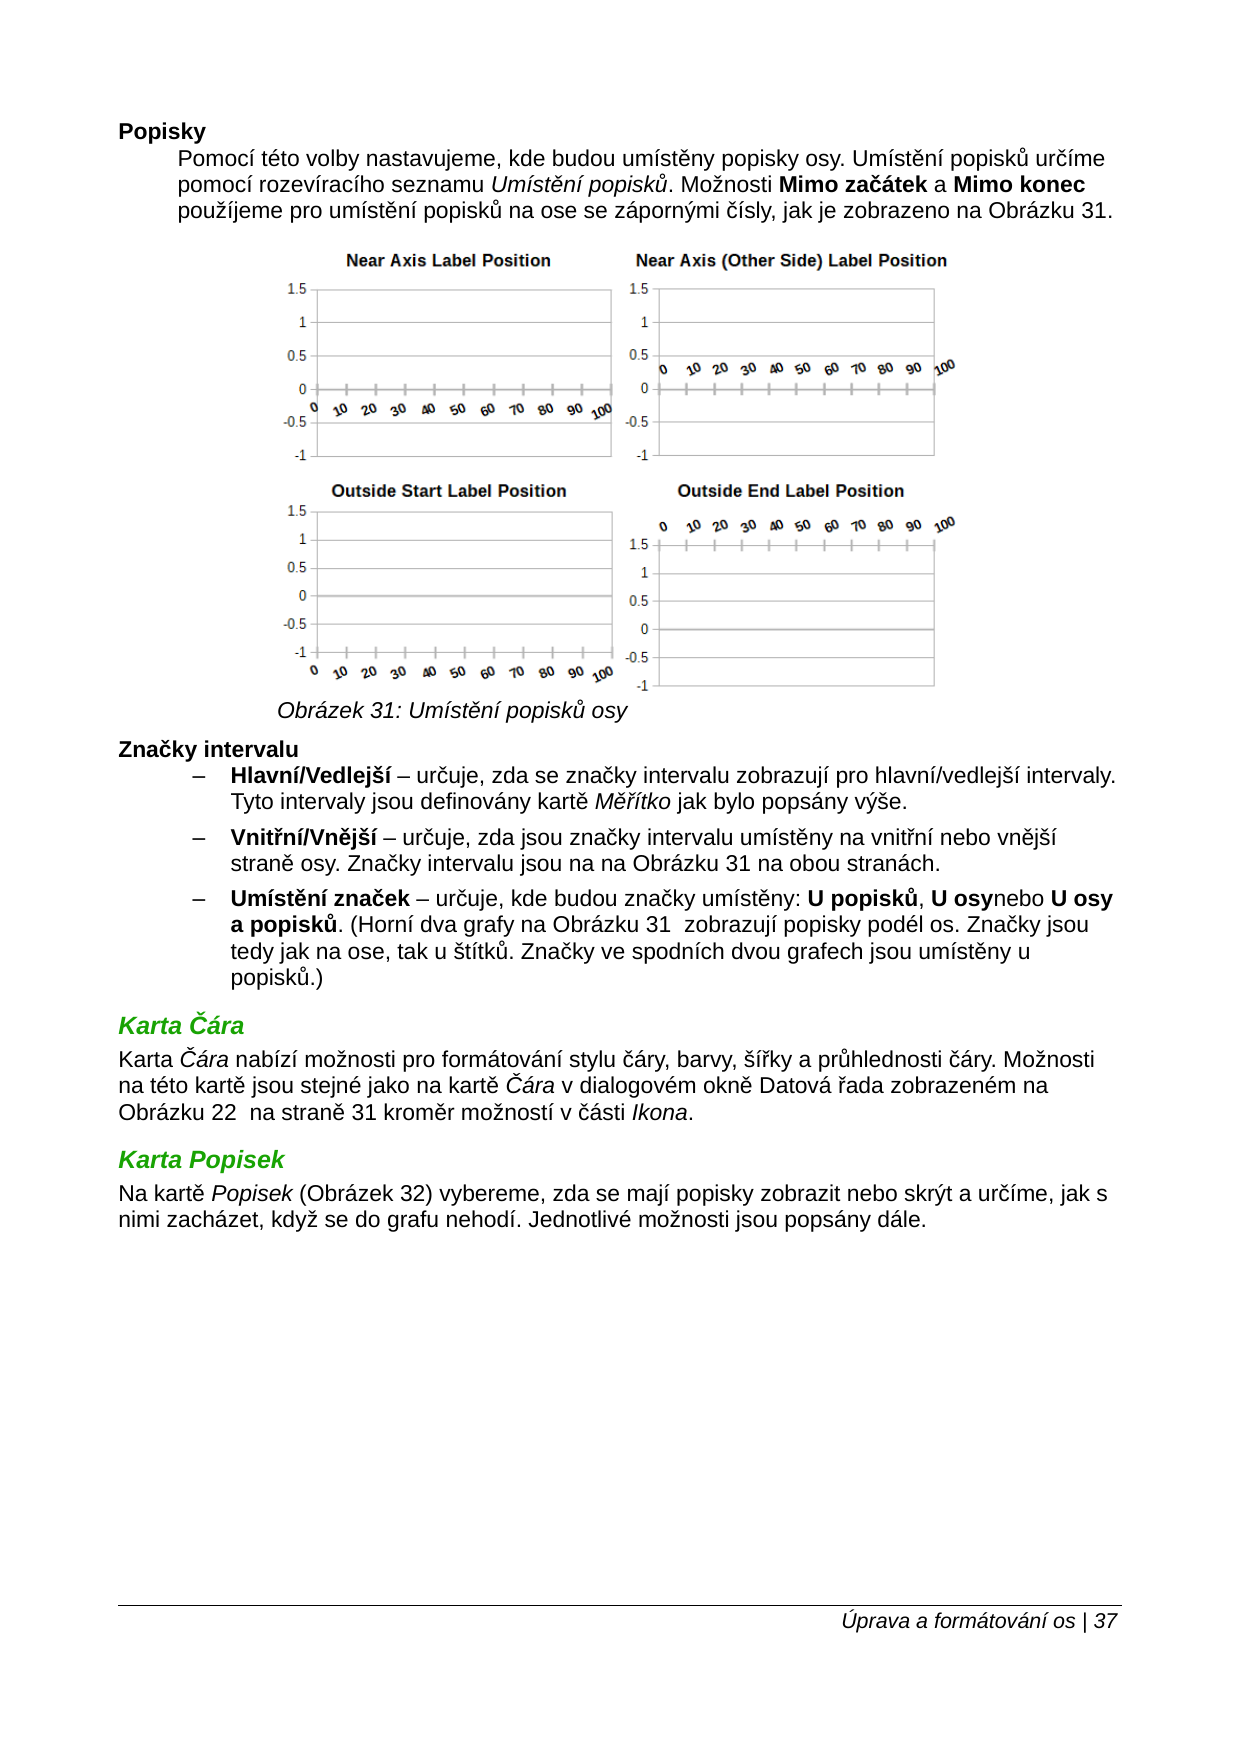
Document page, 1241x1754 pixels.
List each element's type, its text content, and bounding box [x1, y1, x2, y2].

list Hlavní/Vedlejší – určuje, zda se značky intervalu zobrazují pro hlavní/vedlejší intervaly. Tyto intervaly jsou definovány kartě Měřítko jak bylo popsány výše. [192, 762, 1122, 814]
text Karta Čára nabízí možnosti pro formátování stylu čáry, barvy, šířky a průhlednosti čáry. Možnosti na této kartě jsou stejné jako na kartě Čára v dialogovém okně Datová řada zobrazeném na Obrázku 22 na straně 29 kroměr možností v části Ikona. [118, 1046, 1122, 1125]
text Na kartě Popisek (Obrázek 32) vybereme, zda se mají popisky zobrazit nebo skrýt a určíme, jak s nimi zacházet, když se do grafu nehodí. Jednotlivé možnosti jsou popsány dále. [118, 1180, 1122, 1233]
subtitle Karta Popisek [118, 1145, 1122, 1174]
text Obrázek 31: Umístění popisků osy [277, 698, 963, 723]
list Umístění značek – určuje, kde budou značky umístěny: U popisků, U osynebo U osy a popisků. (Horní dva grafy na Obrázku 31 zobrazují popisky podél os. Značky jsou tedy jak na ose, tak u štítků. Značky ve spodních dvou grafech jsou umístěny u popisků.) [192, 885, 1122, 990]
list Vnitřní/Vnější – určuje, zda jsou značky intervalu umístěny na vnitřní nebo vnější straně osy. Značky intervalu jsou na na Obrázku 31 na obou stranách. [192, 823, 1122, 876]
text Popisky [118, 118, 1122, 144]
text Pomocí této volby nastavujeme, kde budou umístěny popisky osy. Umístění popisků určíme pomocí rozevíracího seznamu Umístění popisků. Možnosti Mimo začátek a Mimo konec použíjeme pro umístění popisků na ose se zápornými čísly, jak je zobrazeno na Obrázku 31. [177, 144, 1122, 223]
picture [276, 236, 964, 698]
subtitle Karta Čára [118, 1011, 1122, 1040]
text Značky intervalu [118, 736, 1122, 762]
